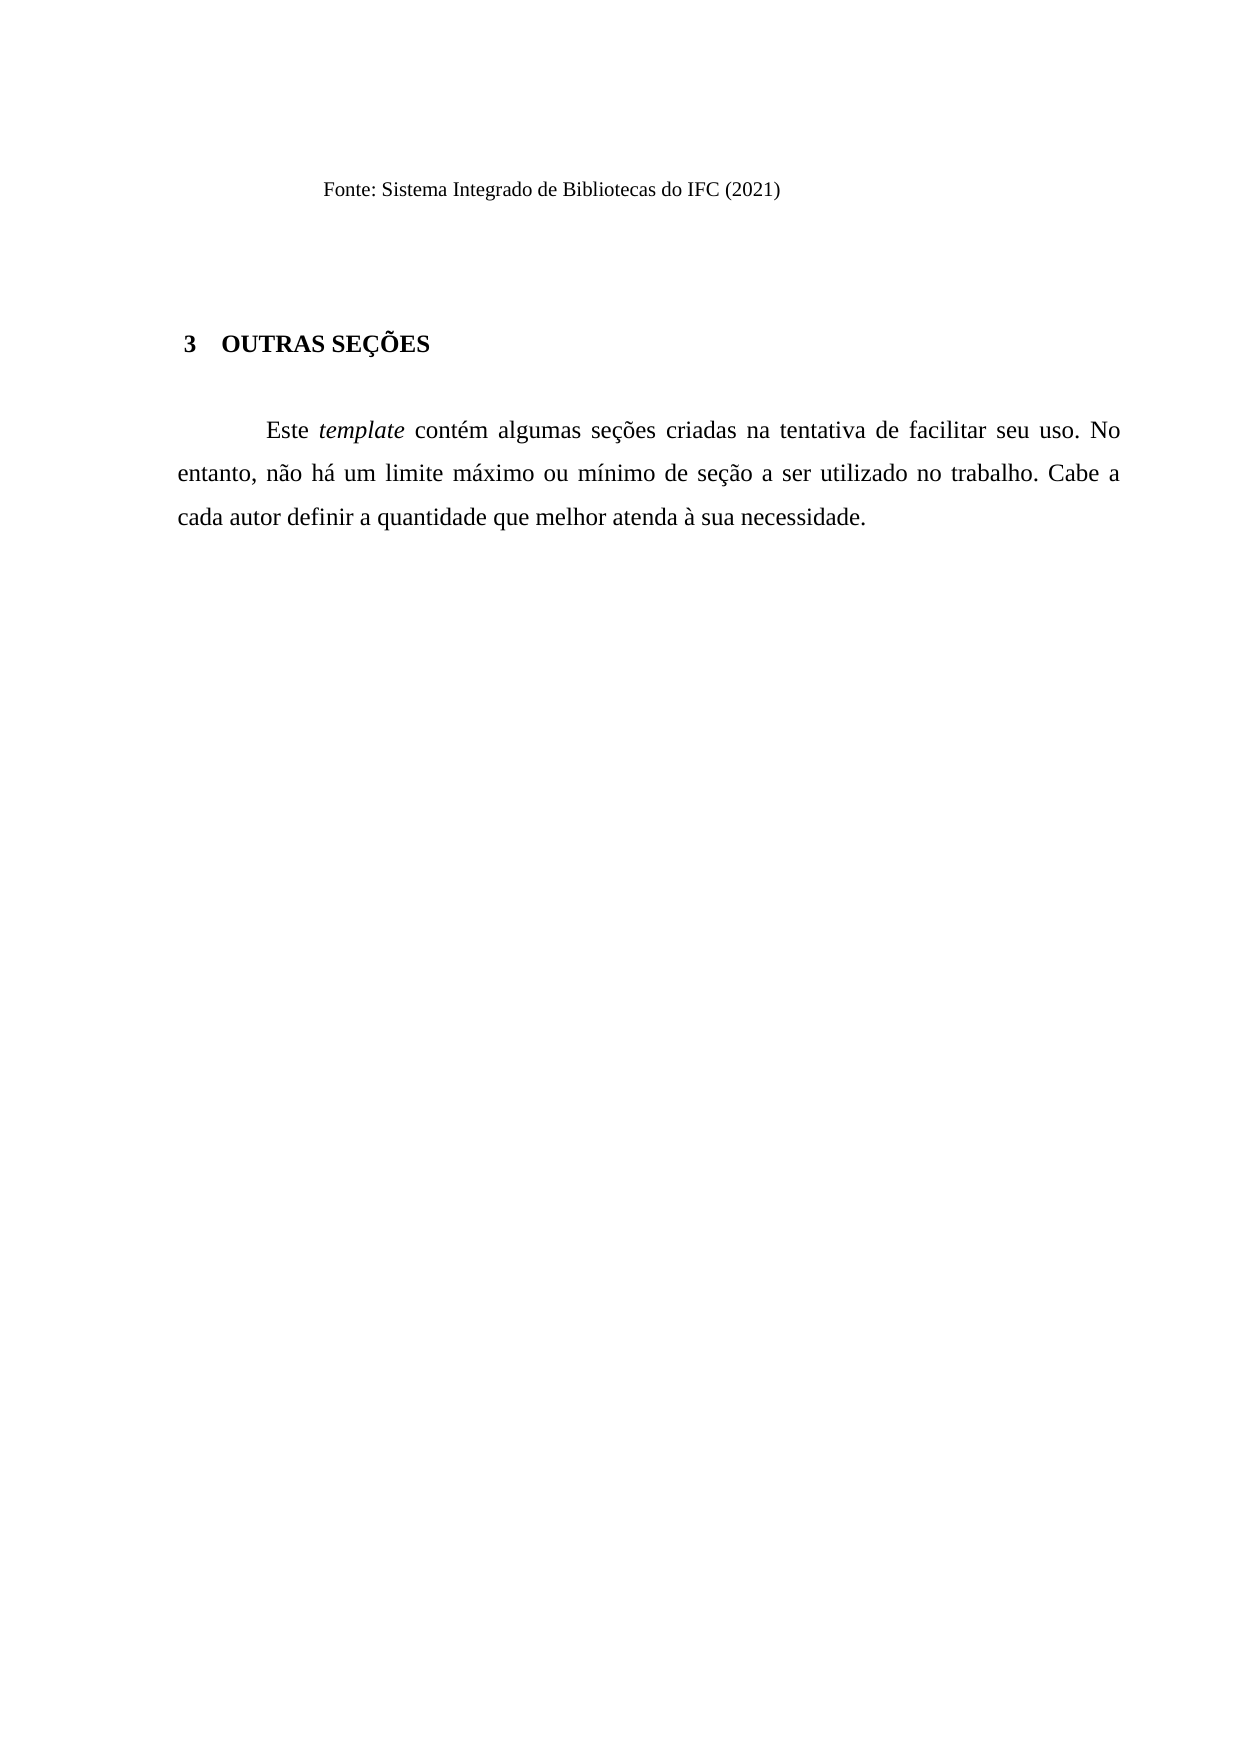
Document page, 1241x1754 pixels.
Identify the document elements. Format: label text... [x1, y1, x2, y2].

subtitle OUTRAS SEÇÕES [177, 329, 1122, 358]
text Fonte: Sistema Integrado de Bibliotecas do IFC (2021) [177, 177, 1122, 201]
text Este template contém algumas seções criadas na tentativa de facilitar seu uso. No entanto, não há um limite máximo ou mínimo de seção a ser utilizado no trabalho. Cabe a cada autor definir a quantidade que melhor atenda à sua necessidade. [177, 415, 1122, 530]
